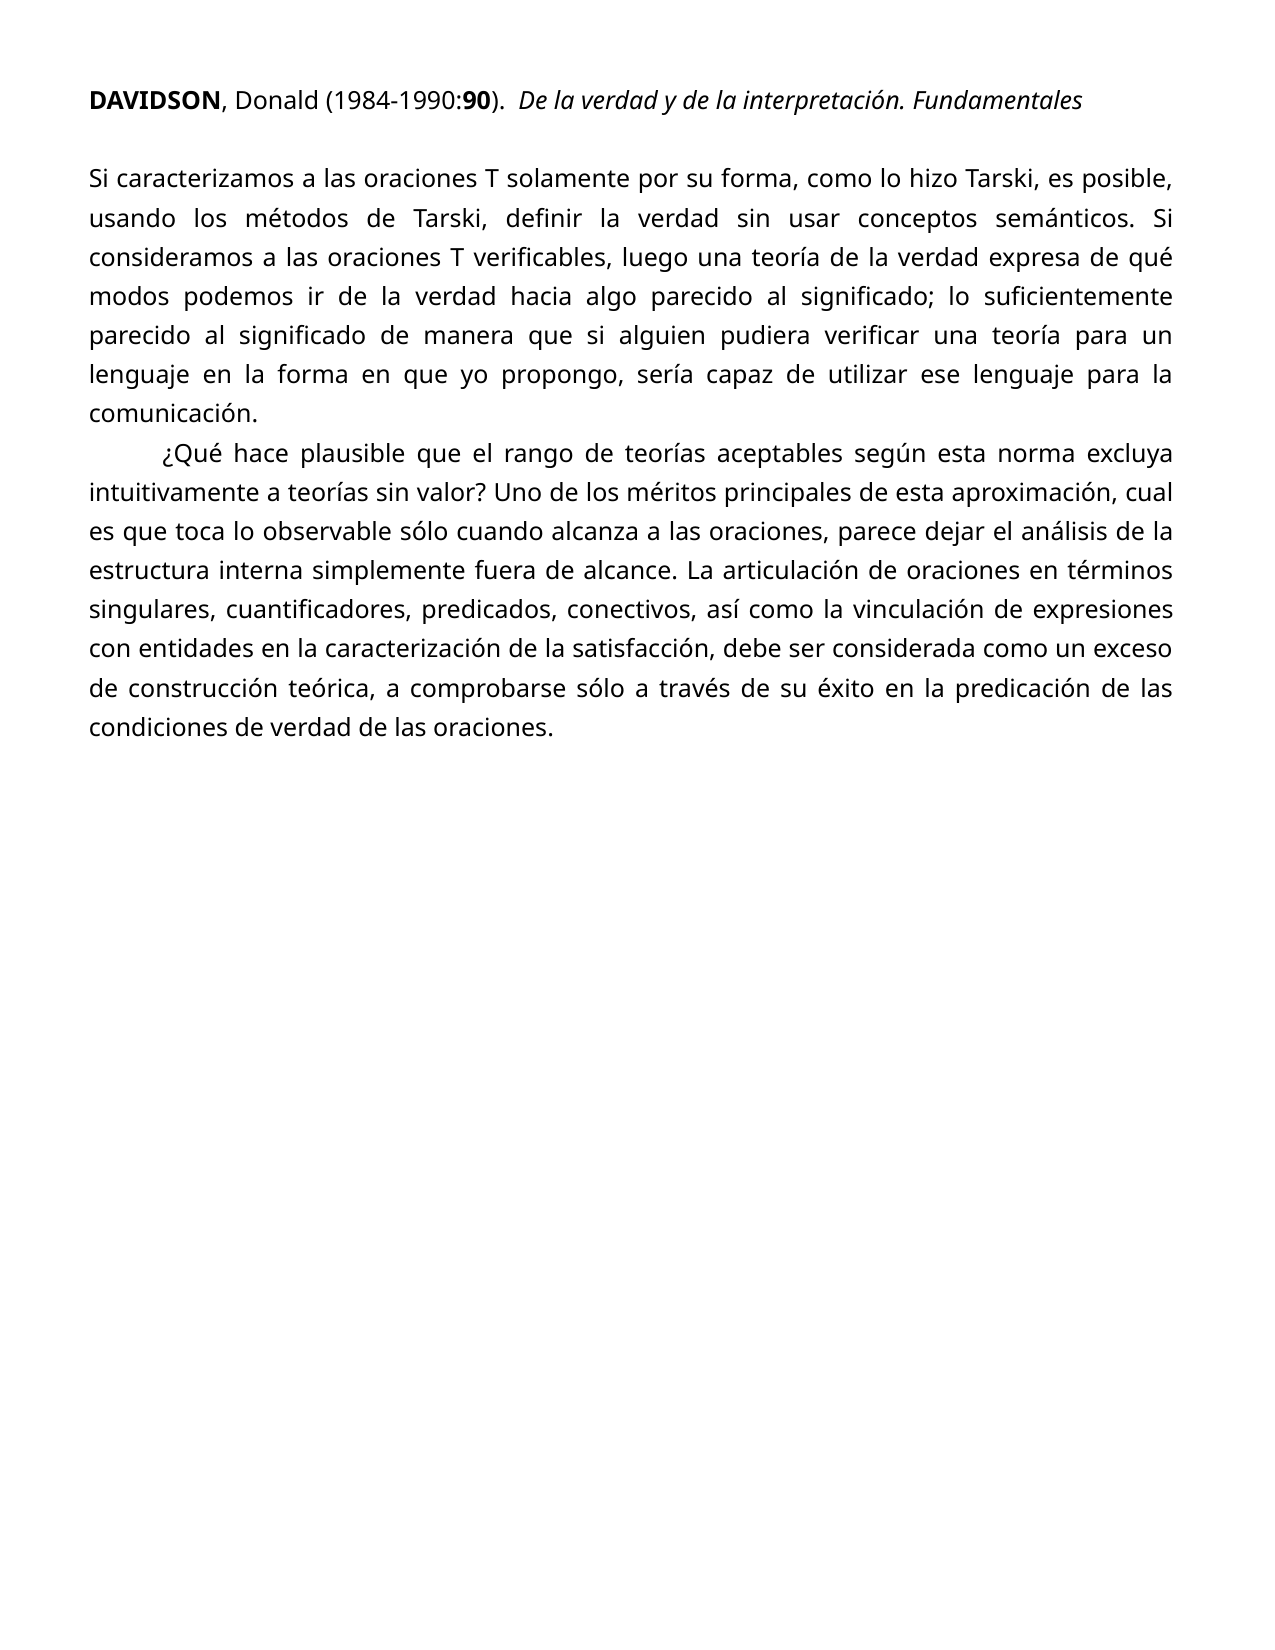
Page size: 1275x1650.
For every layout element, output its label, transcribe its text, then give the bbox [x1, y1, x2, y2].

text Si caracterizamos a las oraciones T solamente por su forma, como lo hizo Tarski, es posible, usando los métodos de Tarski, definir la verdad sin usar conceptos semánticos. Si consideramos a las oraciones T verificables, luego una teoría de la verdad expresa de qué modos podemos ir de la verdad hacia algo parecido al significado; lo suficientemente parecido al significado de manera que si alguien pudiera verificar una teoría para un lenguaje en la forma en que yo propongo, sería capaz de utilizar ese lenguaje para la comunicación. [88, 161, 1174, 430]
text ¿Qué hace plausible que el rango de teorías aceptables según esta norma excluya intuitivamente a teorías sin valor? Uno de los méritos principales de esta aproximación, cual es que toca lo observable sólo cuando alcanza a las oraciones, parece dejar el análisis de la estructura interna simplemente fuera de alcance. La articulación de oraciones en términos singulares, cuantificadores, predicados, conectivos, así como la vinculación de expresiones con entidades en la caracterización de la satisfacción, debe ser considerada como un exceso de construcción teórica, a comprobarse sólo a través de su éxito en la predicación de las condiciones de verdad de las oraciones. [88, 435, 1174, 743]
text DAVIDSON, Donald (1984-1990:90). De la verdad y de la interpretación. Fundamentales [88, 83, 1174, 117]
